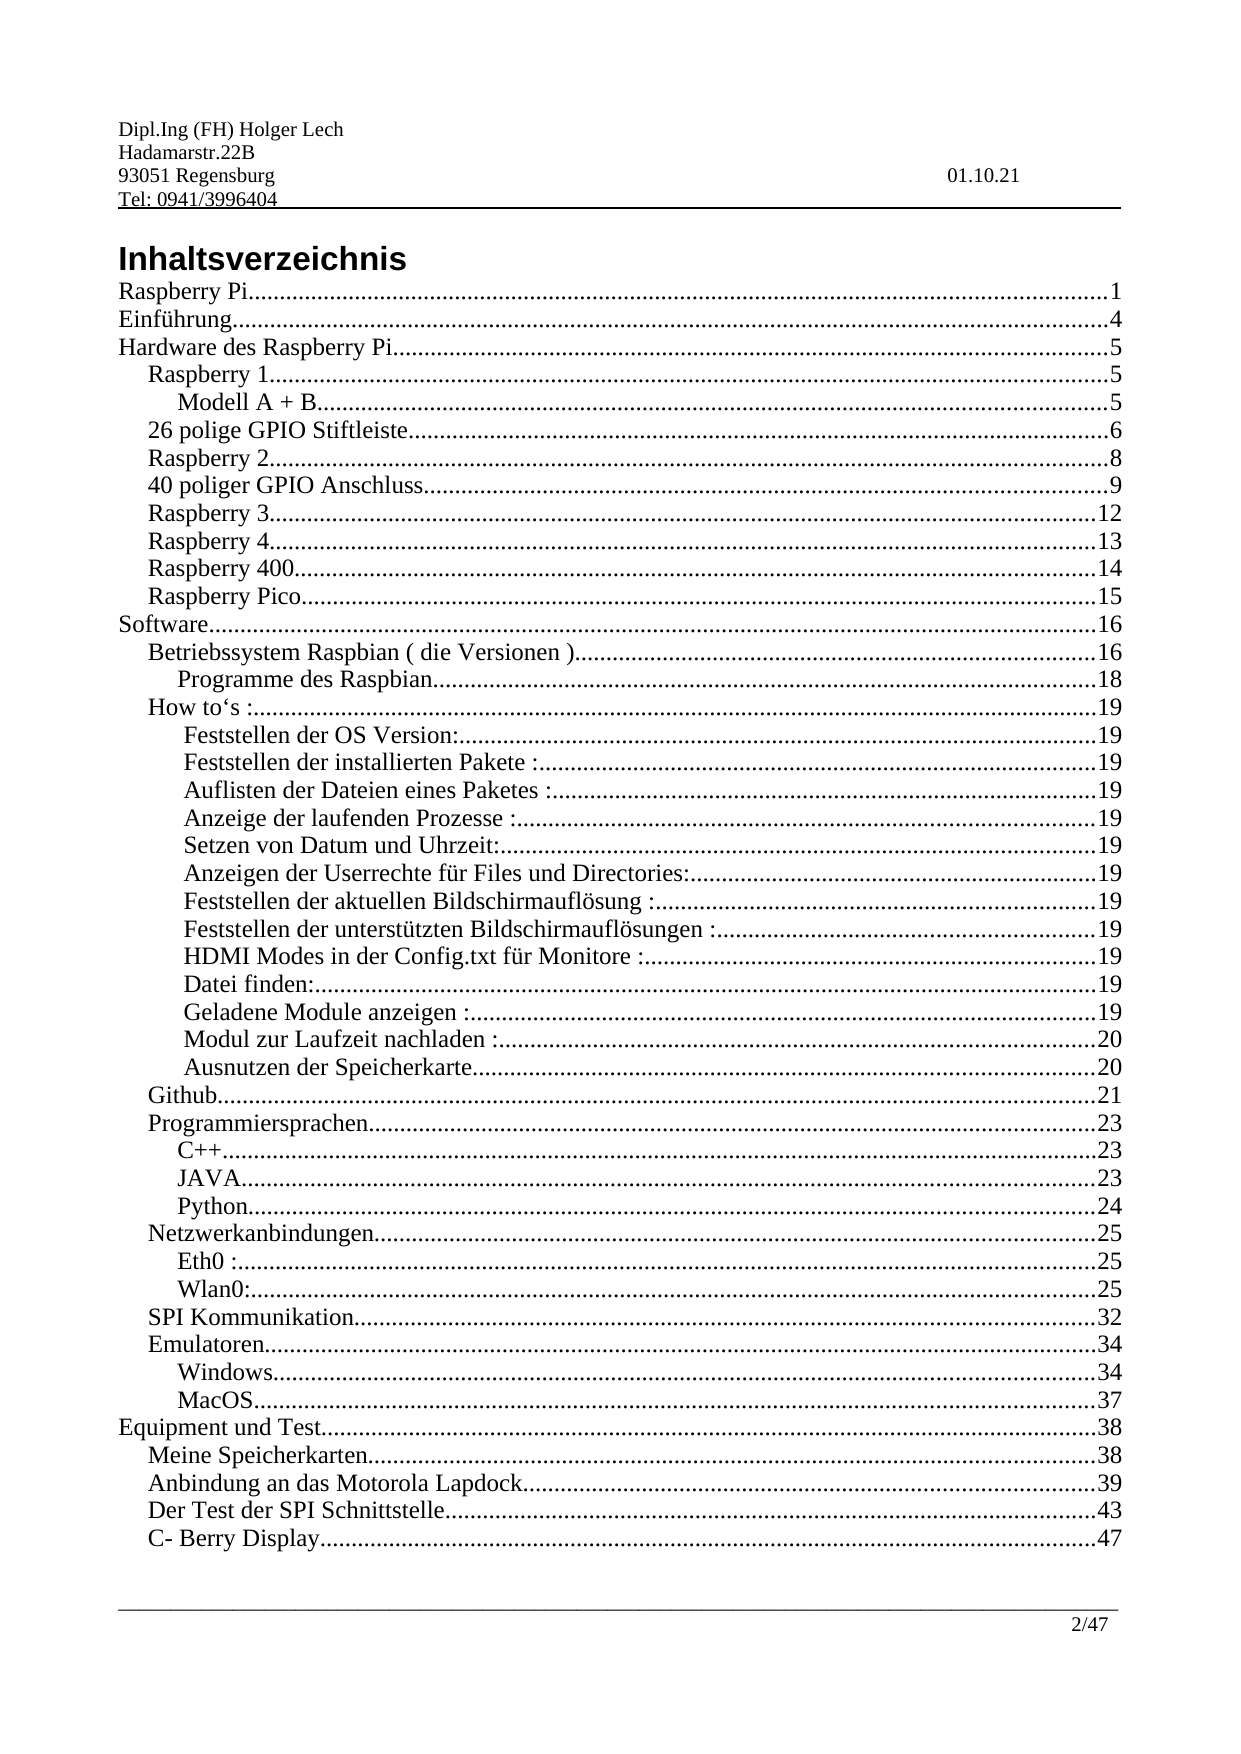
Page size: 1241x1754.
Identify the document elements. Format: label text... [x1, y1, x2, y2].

text Feststellen der OS Version: 19 [177, 721, 1122, 748]
text Modell A + B 5 [177, 388, 1122, 416]
text Software 16 [118, 610, 1122, 638]
text MacOS 37 [177, 1386, 1122, 1413]
text Feststellen der unterstützten Bildschirmauflösungen : 19 [177, 915, 1122, 942]
text HDMI Modes in der Config.txt für Monitore : 19 [177, 942, 1122, 970]
text Meine Speicherkarten 38 [148, 1441, 1122, 1469]
text Geladene Module anzeigen : 19 [177, 998, 1122, 1026]
text Anbindung an das Motorola Lapdock 39 [148, 1469, 1122, 1497]
text Raspberry 400 14 [148, 554, 1122, 582]
text Der Test der SPI Schnittstelle 43 [148, 1497, 1122, 1524]
text Raspberry 2 8 [148, 444, 1122, 471]
text Setzen von Datum und Uhrzeit: 19 [177, 832, 1122, 859]
text 26 polige GPIO Stiftleiste 6 [148, 416, 1122, 444]
text Hardware des Raspberry Pi 5 [118, 333, 1122, 361]
text 40 poliger GPIO Anschluss 9 [148, 471, 1122, 499]
text Programme des Raspbian 18 [177, 665, 1122, 693]
text Raspberry 3 12 [148, 499, 1122, 527]
text Einführung 4 [118, 305, 1122, 333]
text Feststellen der aktuellen Bildschirmauflösung : 19 [177, 887, 1122, 915]
text C++ 23 [177, 1136, 1122, 1164]
text Github 21 [148, 1081, 1122, 1109]
text Emulatoren 34 [148, 1330, 1122, 1358]
text Raspberry Pi 1 [118, 277, 1122, 305]
text Feststellen der installierten Pakete : 19 [177, 748, 1122, 776]
text Auflisten der Dateien eines Paketes : 19 [177, 776, 1122, 804]
text Raspberry 4 13 [148, 527, 1122, 554]
text Anzeigen der Userrechte für Files und Directories: 19 [177, 859, 1122, 887]
text Raspberry 1 5 [148, 361, 1122, 388]
text Datei finden: 19 [177, 970, 1122, 998]
text JAVA 23 [177, 1164, 1122, 1192]
text Modul zur Laufzeit nachladen : 20 [177, 1026, 1122, 1053]
text Windows 34 [177, 1358, 1122, 1386]
text Programmiersprachen 23 [148, 1109, 1122, 1136]
text Netzwerkanbindungen 25 [148, 1219, 1122, 1247]
text Ausnutzen der Speicherkarte 20 [177, 1053, 1122, 1081]
text Raspberry Pico 15 [148, 582, 1122, 610]
text Eth0 : 25 [177, 1247, 1122, 1275]
text C- Berry Display 47 [148, 1524, 1122, 1552]
text Equipment und Test 38 [118, 1413, 1122, 1441]
text Anzeige der laufenden Prozesse : 19 [177, 804, 1122, 832]
text How to‘s : 19 [148, 693, 1122, 721]
subtitle Inhaltsverzeichnis [118, 240, 1122, 277]
text Betriebssystem Raspbian ( die Versionen ) 16 [148, 638, 1122, 665]
text Wlan0: 25 [177, 1275, 1122, 1303]
text SPI Kommunikation 32 [148, 1303, 1122, 1330]
text Python 24 [177, 1192, 1122, 1219]
